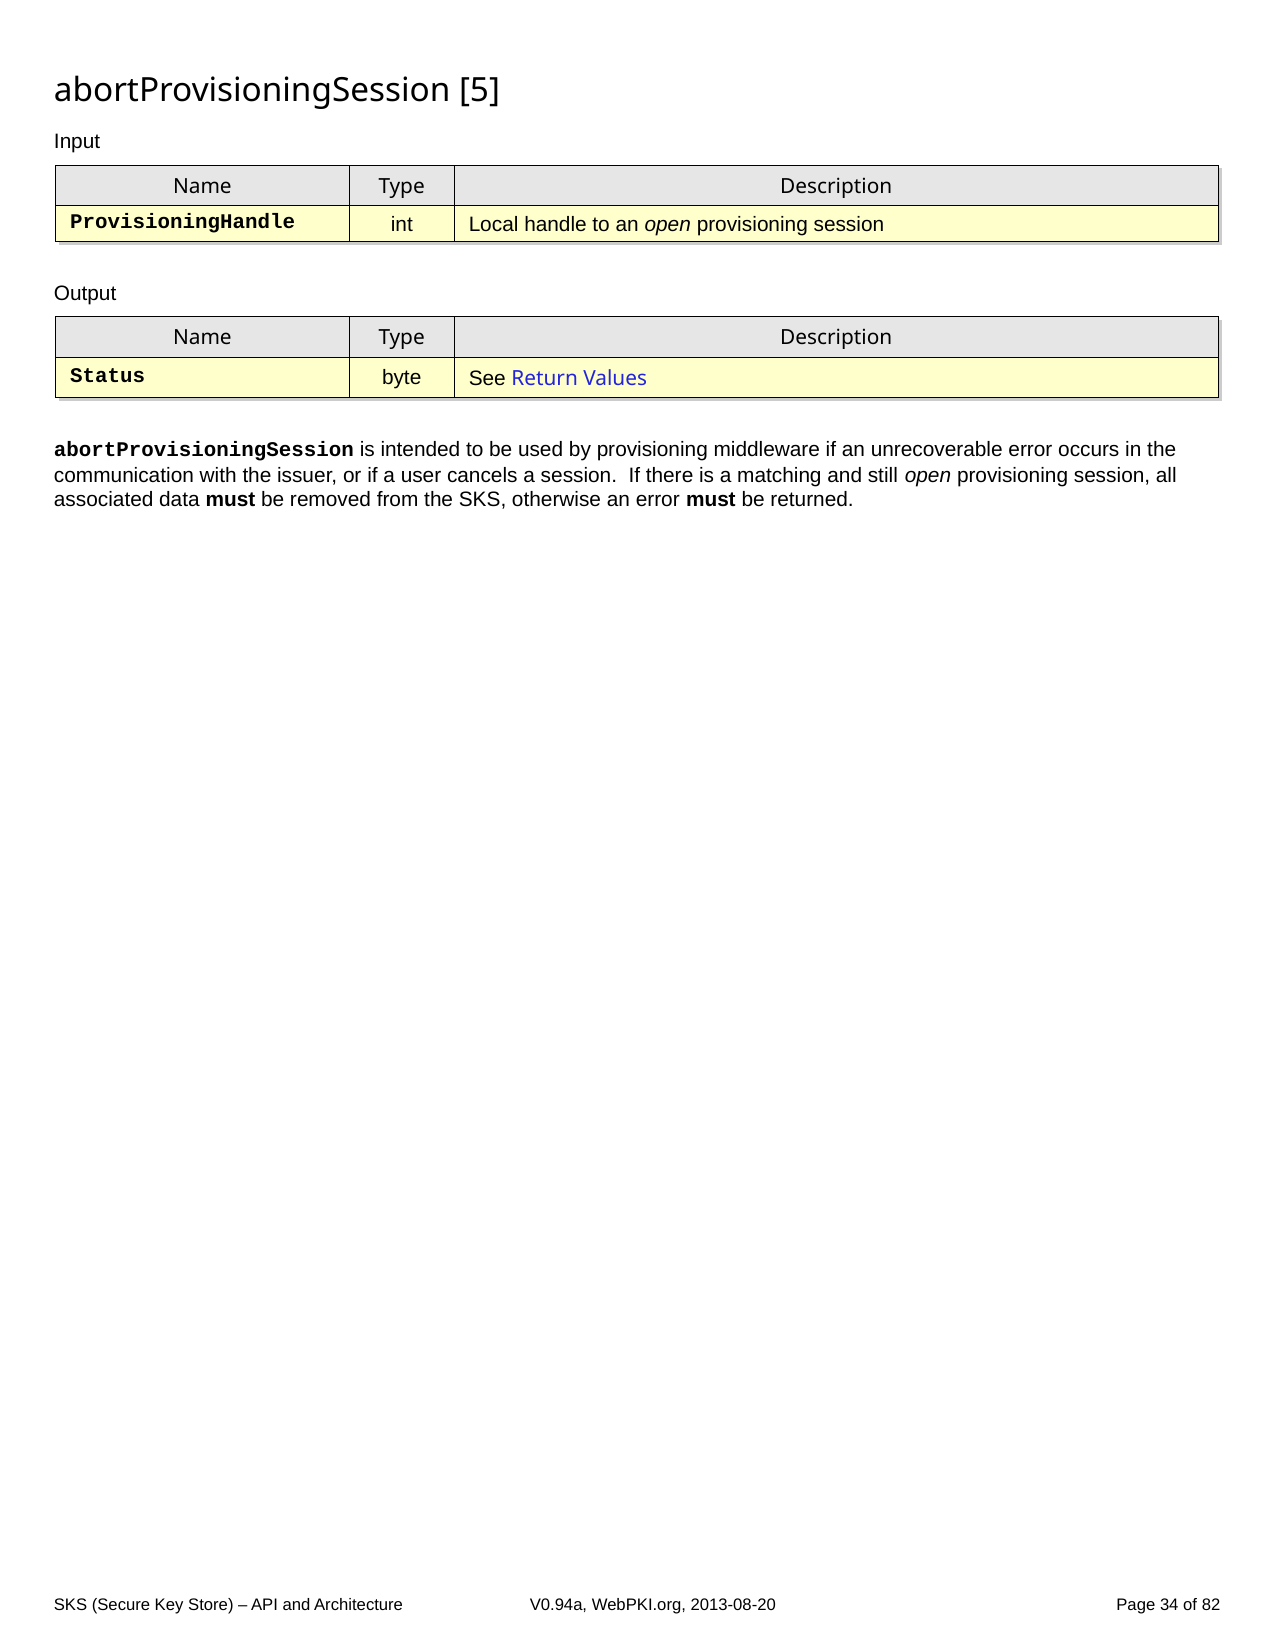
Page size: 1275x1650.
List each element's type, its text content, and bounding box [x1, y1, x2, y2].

table_cell Status [56, 358, 349, 397]
text abortProvisioningSession is intended to be used by provisioning middleware if an unrecoverable error occurs in the communication with the issuer, or if a user cancels a session. If there is a matching and still open provisioning session, all associated data must be removed from the SKS, otherwise an error must be returned. [54, 437, 1221, 510]
table_cell See Return Values [455, 358, 1218, 397]
table_header Description [455, 166, 1218, 205]
table_cell Local handle to an open provisioning session [455, 206, 1218, 241]
table_header Description [455, 317, 1218, 357]
text Output [54, 281, 1221, 304]
table_cell int [350, 206, 454, 241]
subtitle abortProvisioningSession [5] [54, 66, 1221, 111]
table_cell ProvisioningHandle [56, 206, 349, 241]
table_header Name [56, 317, 349, 357]
table_header Name [56, 166, 349, 205]
table_cell byte [350, 358, 454, 397]
table_header Type [350, 317, 454, 357]
table_header Type [350, 166, 454, 205]
text Input [54, 129, 1221, 153]
